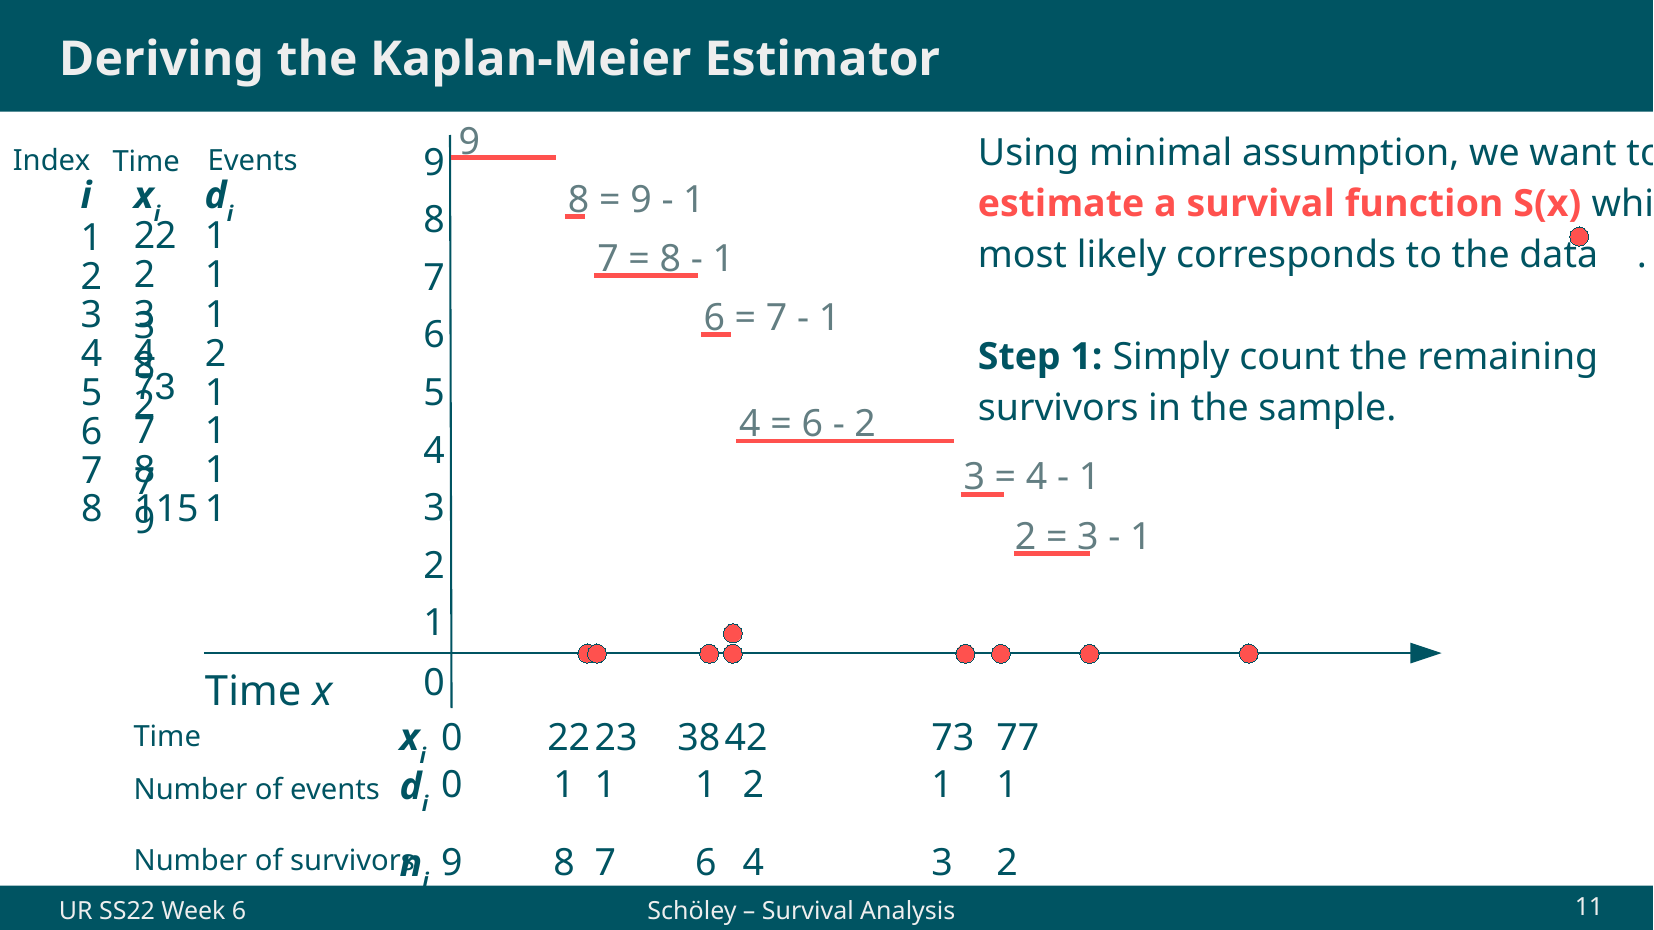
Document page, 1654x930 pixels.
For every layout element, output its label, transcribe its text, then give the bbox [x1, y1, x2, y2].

text_box 6 [680, 828, 727, 888]
text_box Time [97, 132, 192, 183]
text_box xi [384, 703, 426, 752]
text_box 6 [66, 396, 117, 435]
text_box Time x [460, 652, 912, 767]
text_box 2 [981, 828, 1054, 888]
text_box 6 = 7 - 1 [688, 282, 850, 342]
text_box 1 [189, 200, 262, 260]
text_box 1 [408, 588, 460, 647]
text_box Events [192, 131, 386, 182]
text_box Time [118, 708, 384, 758]
text_box [1239, 643, 1259, 664]
text_box 1 [538, 750, 579, 810]
text_box 8 [66, 474, 117, 534]
text_box di [384, 752, 441, 820]
text_box ni [384, 828, 441, 897]
text_box 7 [579, 828, 652, 888]
text_box 0 [426, 750, 498, 810]
text_box 5 [408, 358, 460, 415]
text_box 2 = 3 - 1 [1000, 501, 1161, 561]
text_box 77 [981, 703, 1054, 750]
text_box Using minimal assumption, we want to estimate a survival function S(x) which most likely corresponds to the data . Step 1: Simply count the remaining survivors in the sample. [963, 117, 1646, 397]
text_box 4 [66, 319, 117, 358]
text_box 4 [408, 415, 460, 473]
text_box [723, 644, 743, 664]
text_box Number of survivors [118, 831, 385, 882]
text_box 23 [119, 240, 190, 279]
text_box 1 [65, 202, 117, 241]
text_box 9 [426, 828, 498, 888]
text_box 3 [916, 828, 981, 888]
text_box 2 [408, 530, 460, 588]
text_box 1 [190, 240, 262, 279]
text_box Time x [190, 652, 408, 708]
text_box 1 [916, 750, 981, 810]
text_box 5 [66, 358, 117, 396]
text_box 1 [190, 378, 262, 395]
text_box 3 [408, 473, 460, 530]
text_box 22 [532, 703, 579, 763]
title Deriving the Kaplan-Meier Estimator [58, 0, 1594, 117]
text_box 1 [190, 395, 262, 435]
text_box 23 [579, 703, 652, 750]
text_box 2 [727, 750, 800, 810]
text_box 8 [408, 187, 460, 245]
text_box 4 = 6 - 2 [724, 389, 885, 448]
text_box 1 [579, 750, 652, 810]
text_box [1569, 226, 1589, 247]
text_box 1 [190, 474, 283, 534]
text_box [723, 623, 743, 643]
text_box 7 [66, 435, 117, 474]
text_box [991, 644, 1011, 664]
text_box 1 [680, 750, 727, 810]
text_box Number of events [118, 761, 384, 811]
text_box 73 [916, 703, 981, 750]
text_box 73 [119, 378, 190, 395]
text_box 0 [426, 703, 498, 750]
text_box 77 [119, 395, 190, 435]
text_box 7 [408, 245, 460, 300]
text_box 4 [727, 828, 800, 888]
text_box 42 [709, 703, 782, 750]
text_box 115 [119, 474, 190, 534]
text_box [1079, 644, 1100, 664]
text_box 2 [190, 319, 262, 378]
text_box 8 = 9 - 1 [553, 164, 714, 224]
text_box 38 [662, 703, 709, 763]
text_box 0 [408, 647, 460, 703]
text_box 7 = 8 - 1 [582, 223, 743, 283]
text_box [699, 644, 719, 664]
text_box [955, 644, 976, 664]
text_box xi [118, 183, 173, 229]
text_box 9 [443, 106, 516, 166]
text_box 38 [119, 279, 190, 319]
text_box [577, 643, 607, 664]
text_box 89 [119, 435, 190, 474]
text_box 1 [190, 279, 262, 319]
text_box 8 [538, 828, 579, 888]
text_box 6 [408, 300, 460, 358]
text_box di [189, 161, 246, 200]
text_box 1 [190, 435, 262, 474]
text_box i [65, 182, 106, 202]
text_box 42 [119, 319, 190, 378]
text_box 1 [981, 750, 1054, 810]
text_box 3 [65, 280, 117, 340]
text_box 2 [65, 241, 117, 280]
text_box Index [0, 131, 192, 182]
text_box 22 [119, 200, 189, 240]
text_box 3 = 4 - 1 [948, 442, 1110, 502]
text_box 9 [408, 127, 460, 187]
